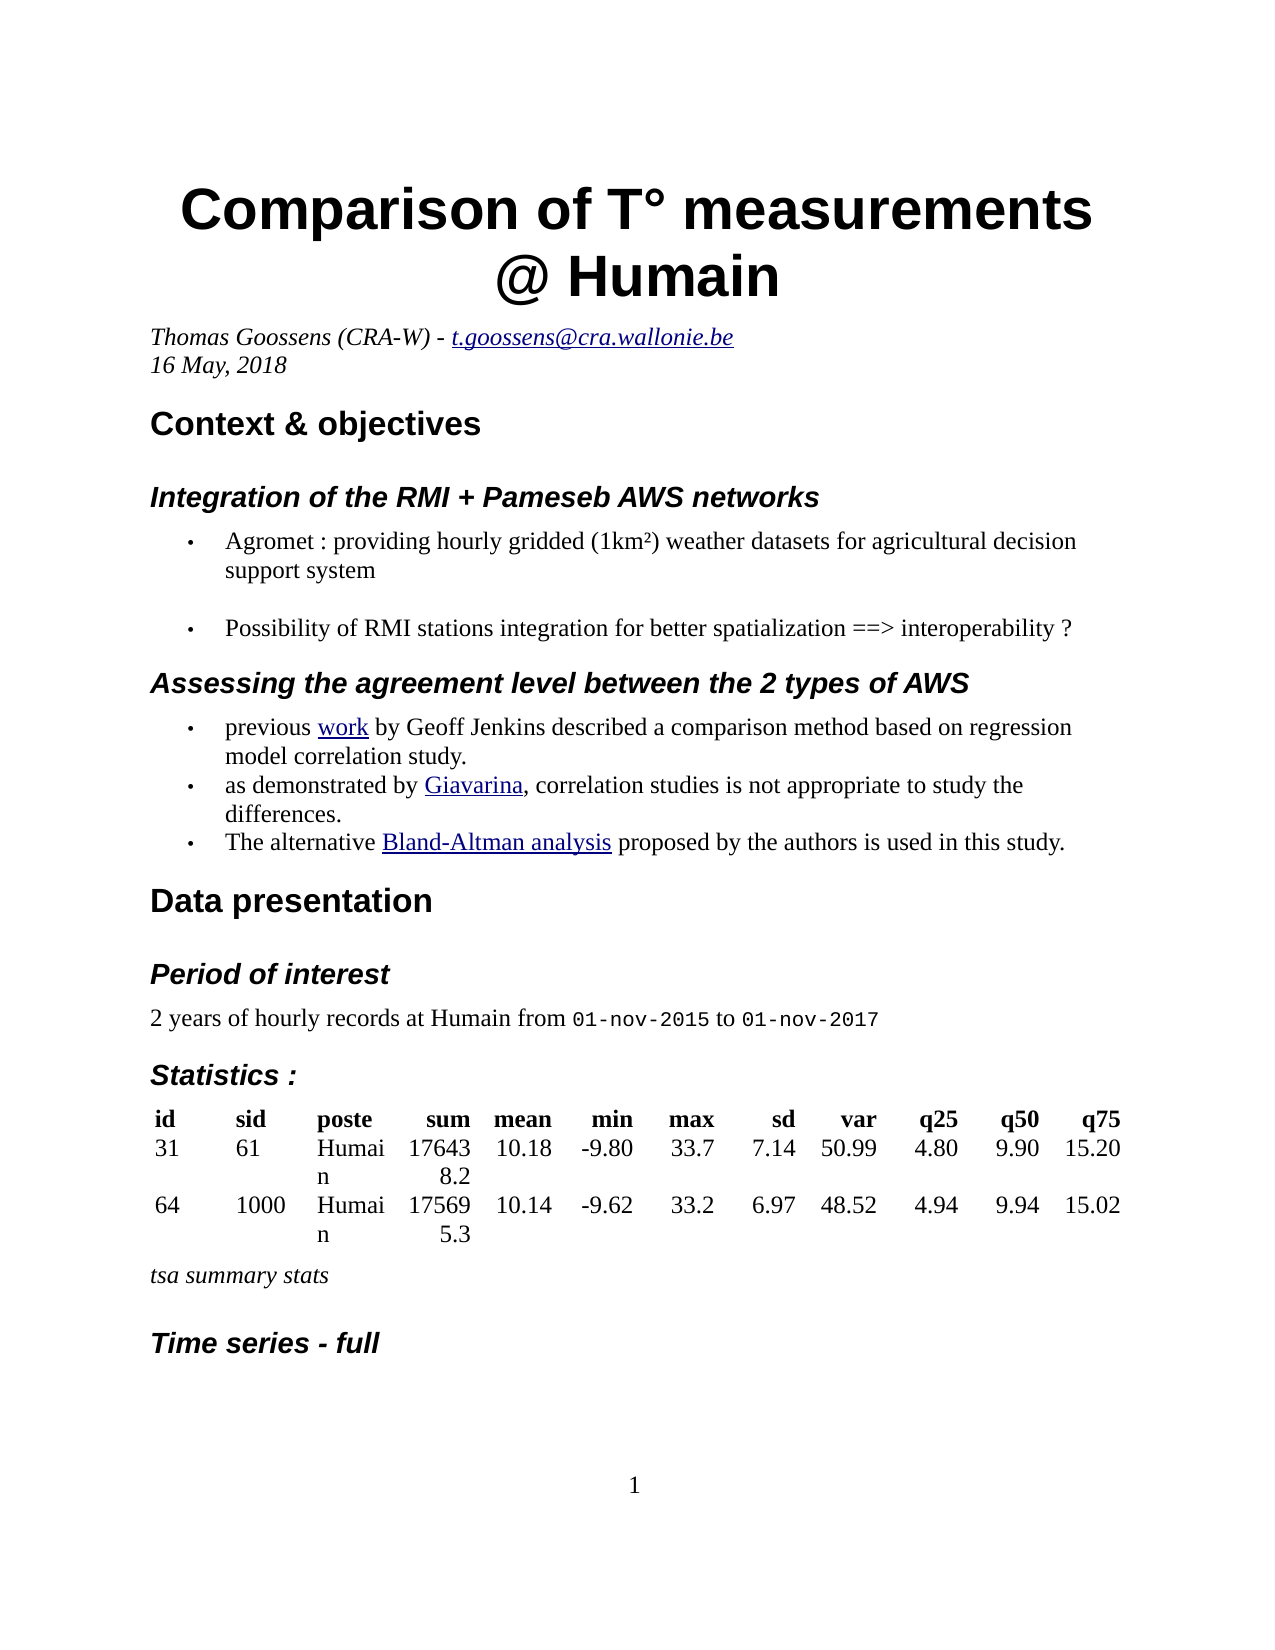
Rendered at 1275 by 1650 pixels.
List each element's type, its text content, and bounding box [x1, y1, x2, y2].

table_cell 6.97 [719, 1190, 800, 1248]
table_cell 50.99 [800, 1133, 881, 1190]
table_header sum [394, 1104, 475, 1133]
table_cell 10.18 [475, 1133, 556, 1190]
table_cell 64 [150, 1190, 231, 1248]
subtitle Context & objectives [150, 404, 1125, 443]
table_cell 33.2 [638, 1190, 719, 1248]
table_header id [150, 1104, 231, 1133]
table_header poste [313, 1104, 394, 1133]
text 16 May, 2018 [150, 350, 1125, 379]
table_cell 31 [150, 1133, 231, 1190]
table_cell 10.14 [475, 1190, 556, 1248]
table_cell -9.80 [556, 1133, 637, 1190]
table_cell 176438.2 [394, 1133, 475, 1190]
table_cell 4.94 [881, 1190, 962, 1248]
table_header sd [719, 1104, 800, 1133]
table_cell 61 [231, 1133, 312, 1190]
list Possibility of RMI stations integration for better spatialization ==> interoperability ? [187, 613, 1125, 641]
subtitle Data presentation [150, 881, 1125, 920]
table_cell 9.94 [963, 1190, 1044, 1248]
table_cell 1000 [231, 1190, 312, 1248]
table_cell 4.80 [881, 1133, 962, 1190]
list as demonstrated by Giavarina, correlation studies is not appropriate to study the differences. [187, 770, 1125, 827]
table_cell 33.7 [638, 1133, 719, 1190]
subtitle Period of interest [150, 957, 1125, 991]
subtitle Integration of the RMI + Pameseb AWS networks [150, 480, 1125, 514]
table_header q75 [1044, 1104, 1125, 1133]
table_cell -9.62 [556, 1190, 637, 1248]
table_cell Humain [313, 1190, 394, 1248]
table_cell 15.20 [1044, 1133, 1125, 1190]
list previous work by Geoff Jenkins described a comparison method based on regression model correlation study. [187, 712, 1125, 770]
table_header mean [475, 1104, 556, 1133]
title Comparison of T° measurements @ Humain [150, 175, 1125, 309]
table_cell 9.90 [963, 1133, 1044, 1190]
text Thomas Goossens (CRA-W) - t.goossens@cra.wallonie.be [150, 322, 1125, 350]
table_cell 175695.3 [394, 1190, 475, 1248]
subtitle Statistics : [150, 1058, 1125, 1091]
text 2 years of hourly records at Humain from 01-nov-2015 to 01-nov-2017 [150, 1003, 1125, 1033]
subtitle Time series - full [150, 1326, 1125, 1360]
table_cell 15.02 [1044, 1190, 1125, 1248]
text tsa summary stats [150, 1260, 1125, 1289]
list Agromet : providing hourly gridded (1km²) weather datasets for agricultural decision support system [187, 526, 1125, 613]
subtitle Assessing the agreement level between the 2 types of AWS [150, 666, 1125, 700]
table_header max [638, 1104, 719, 1133]
table_header sid [231, 1104, 312, 1133]
table_cell Humain [313, 1133, 394, 1190]
table_cell 48.52 [800, 1190, 881, 1248]
list The alternative Bland-Altman analysis proposed by the authors is used in this study. [187, 827, 1125, 856]
table_header q50 [963, 1104, 1044, 1133]
table_cell 7.14 [719, 1133, 800, 1190]
table_header var [800, 1104, 881, 1133]
table_header q25 [881, 1104, 962, 1133]
table_header min [556, 1104, 637, 1133]
